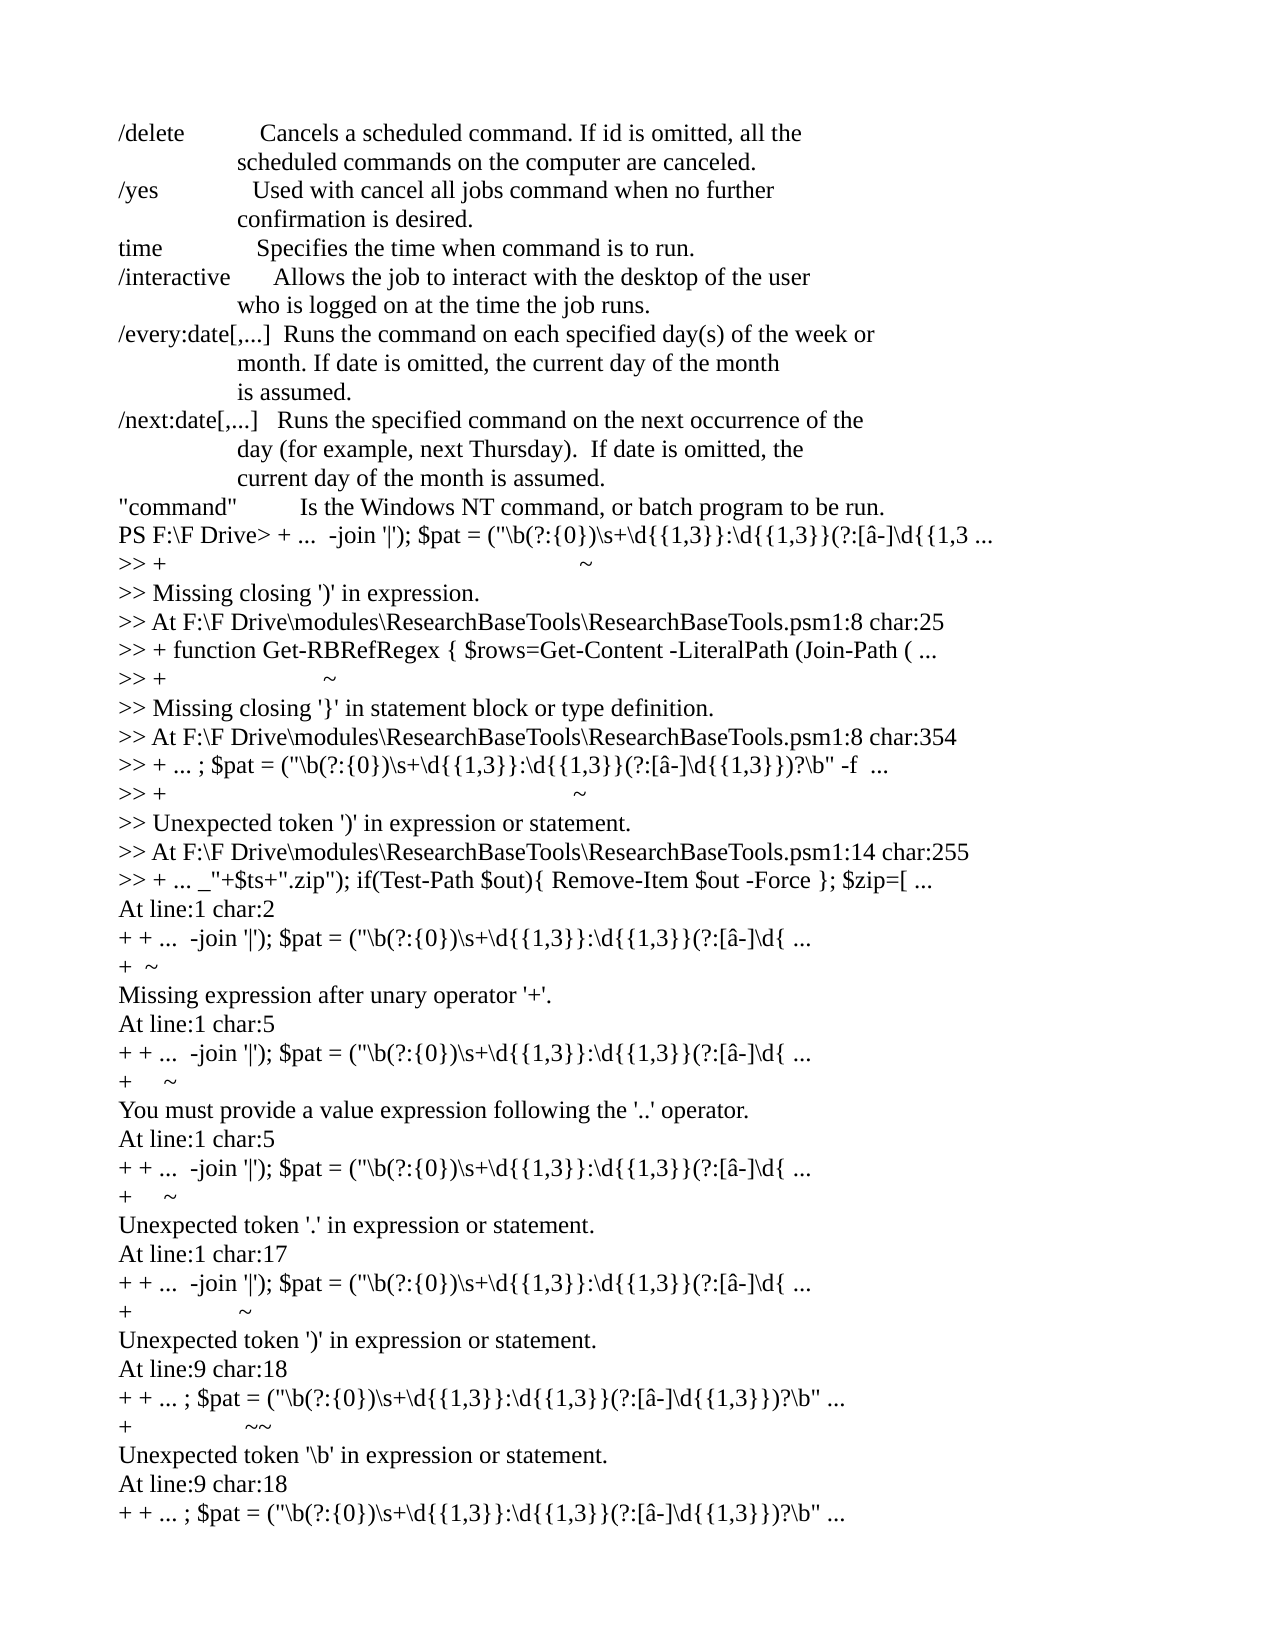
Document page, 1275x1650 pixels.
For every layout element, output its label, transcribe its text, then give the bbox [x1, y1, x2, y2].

text At line:1 char:2 [118, 894, 1157, 923]
text You must provide a value expression following the '..' operator. [118, 1096, 1157, 1124]
text >> Missing closing '}' in statement block or type definition. [118, 693, 1157, 722]
text At line:1 char:5 [118, 1124, 1157, 1153]
text >> Unexpected token ')' in expression or statement. [118, 808, 1157, 837]
text time Specifies the time when command is to run. [118, 233, 1157, 262]
text + ~~ [118, 1412, 1157, 1441]
text is assumed. [118, 377, 1157, 406]
text >> At F:\F Drive\modules\ResearchBaseTools\ResearchBaseTools.psm1:8 char:25 [118, 607, 1157, 636]
text Unexpected token '\b' in expression or statement. [118, 1441, 1157, 1469]
text "command" Is the Windows NT command, or batch program to be run. [118, 492, 1157, 521]
text >> + ... ; $pat = ("\b(?:{0})\s+\d{{1,3}}:\d{{1,3}}(?:[â-]\d{{1,3}})?\b" -f ... [118, 751, 1157, 779]
text >> Missing closing ')' in expression. [118, 578, 1157, 607]
text PS F:\F Drive> + ... -join '|'); $pat = ("\b(?:{0})\s+\d{{1,3}}:\d{{1,3}}(?:[â-]\d{{1,3 ... [118, 521, 1157, 549]
text /next:date[,...] Runs the specified command on the next occurrence of the [118, 406, 1157, 434]
text >> + ... _"+$ts+".zip"); if(Test-Path $out){ Remove-Item $out -Force }; $zip=[ ... [118, 866, 1157, 894]
text /every:date[,...] Runs the command on each specified day(s) of the week or [118, 319, 1157, 348]
text + ~ [118, 1182, 1157, 1211]
text >> At F:\F Drive\modules\ResearchBaseTools\ResearchBaseTools.psm1:8 char:354 [118, 722, 1157, 751]
text At line:9 char:18 [118, 1354, 1157, 1383]
text day (for example, next Thursday). If date is omitted, the [118, 434, 1157, 463]
text /interactive Allows the job to interact with the desktop of the user [118, 262, 1157, 291]
text current day of the month is assumed. [118, 463, 1157, 492]
text + ~ [118, 1297, 1157, 1326]
text + + ... -join '|'); $pat = ("\b(?:{0})\s+\d{{1,3}}:\d{{1,3}}(?:[â-]\d{ ... [118, 923, 1157, 952]
text /yes Used with cancel all jobs command when no further [118, 176, 1157, 204]
text Missing expression after unary operator '+'. [118, 981, 1157, 1009]
text >> + ~ [118, 664, 1157, 693]
text + + ... -join '|'); $pat = ("\b(?:{0})\s+\d{{1,3}}:\d{{1,3}}(?:[â-]\d{ ... [118, 1268, 1157, 1297]
text + + ... ; $pat = ("\b(?:{0})\s+\d{{1,3}}:\d{{1,3}}(?:[â-]\d{{1,3}})?\b" ... [118, 1498, 1157, 1527]
text + ~ [118, 952, 1157, 981]
text At line:9 char:18 [118, 1469, 1157, 1498]
text + + ... -join '|'); $pat = ("\b(?:{0})\s+\d{{1,3}}:\d{{1,3}}(?:[â-]\d{ ... [118, 1038, 1157, 1067]
text /delete Cancels a scheduled command. If id is omitted, all the [118, 118, 1157, 147]
text confirmation is desired. [118, 204, 1157, 233]
text >> + ~ [118, 549, 1157, 578]
text who is logged on at the time the job runs. [118, 291, 1157, 319]
text scheduled commands on the computer are canceled. [118, 147, 1157, 176]
text >> At F:\F Drive\modules\ResearchBaseTools\ResearchBaseTools.psm1:14 char:255 [118, 837, 1157, 866]
text Unexpected token ')' in expression or statement. [118, 1326, 1157, 1354]
text >> + ~ [118, 779, 1157, 808]
text At line:1 char:5 [118, 1009, 1157, 1038]
text month. If date is omitted, the current day of the month [118, 348, 1157, 377]
text + + ... ; $pat = ("\b(?:{0})\s+\d{{1,3}}:\d{{1,3}}(?:[â-]\d{{1,3}})?\b" ... [118, 1383, 1157, 1412]
text Unexpected token '.' in expression or statement. [118, 1211, 1157, 1239]
text At line:1 char:17 [118, 1239, 1157, 1268]
text + ~ [118, 1067, 1157, 1096]
text + + ... -join '|'); $pat = ("\b(?:{0})\s+\d{{1,3}}:\d{{1,3}}(?:[â-]\d{ ... [118, 1153, 1157, 1182]
text >> + function Get-RBRefRegex { $rows=Get-Content -LiteralPath (Join-Path ( ... [118, 636, 1157, 664]
